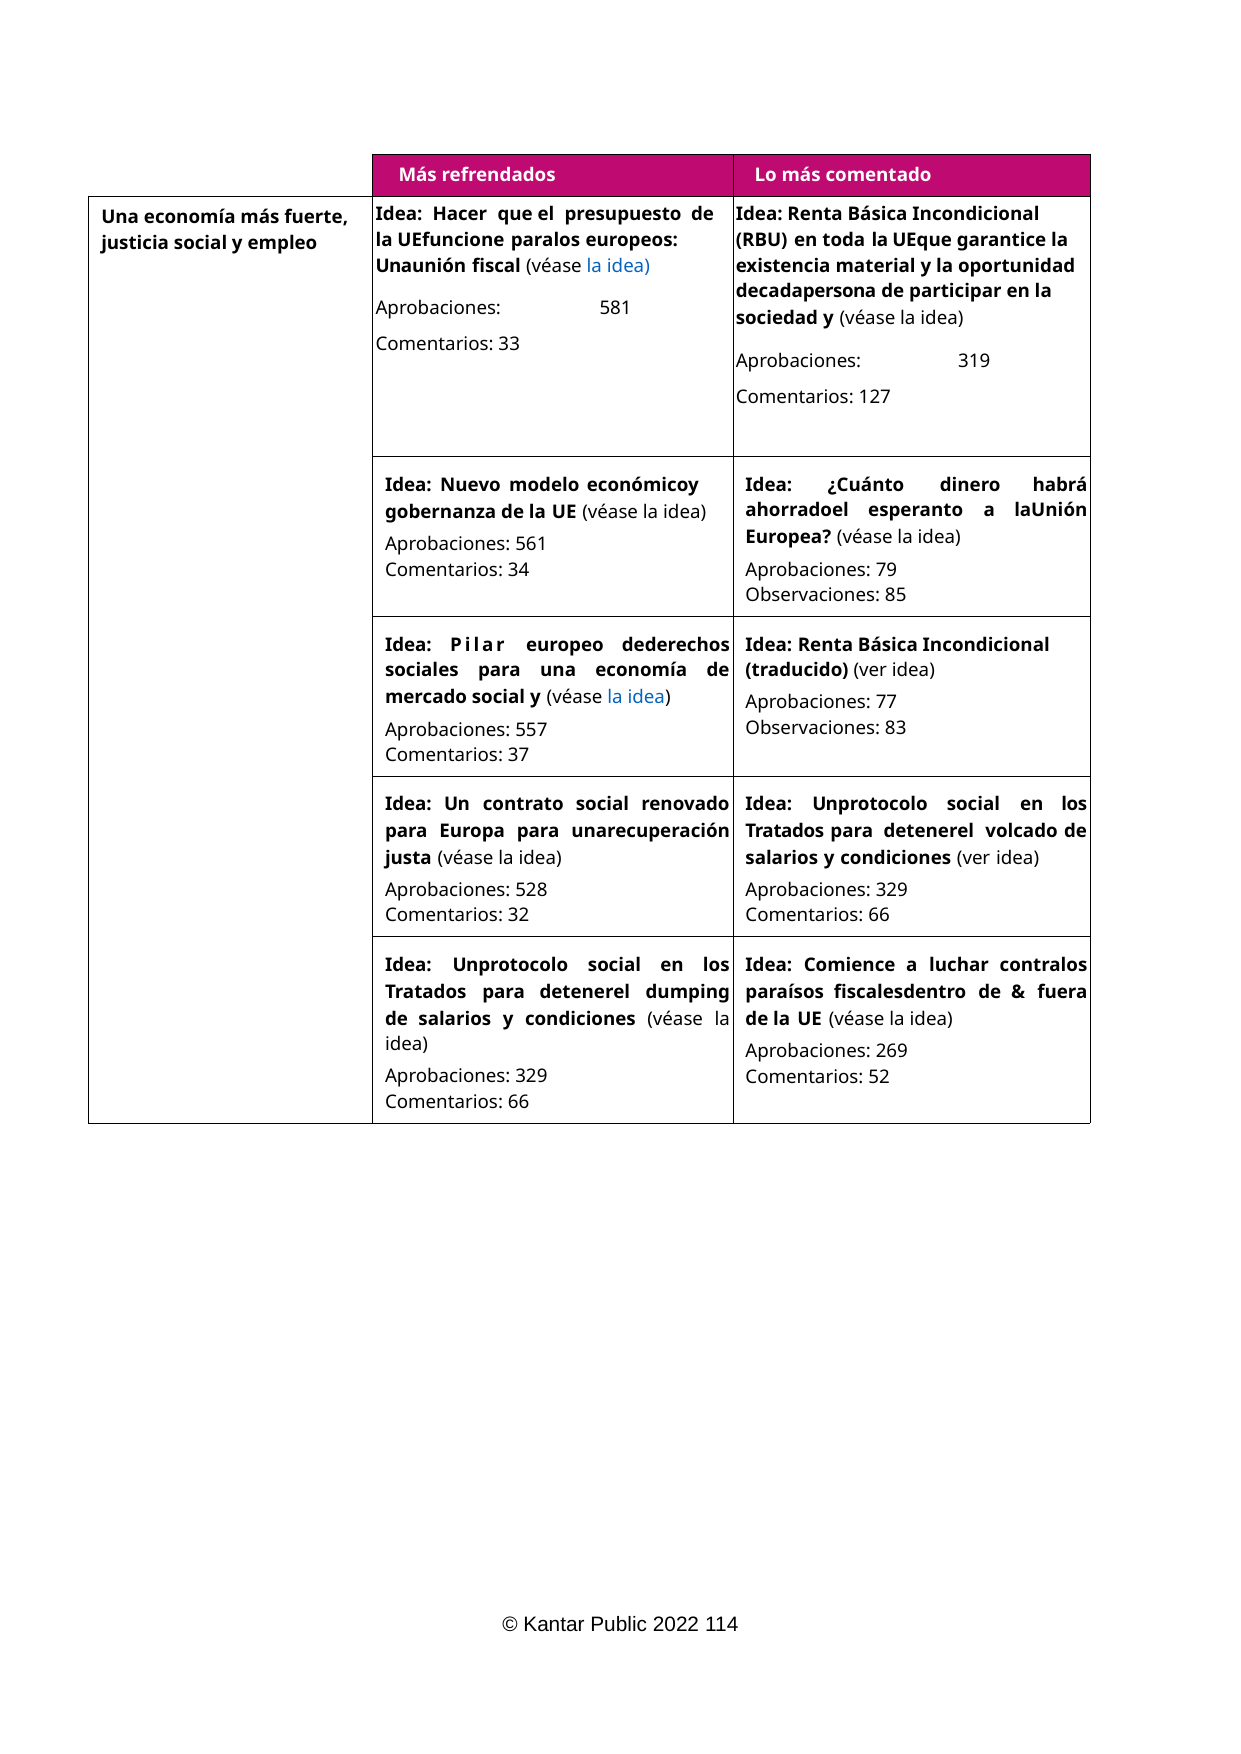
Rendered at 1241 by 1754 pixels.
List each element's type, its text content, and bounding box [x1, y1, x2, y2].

table_cell Idea: Renta Básica Incondicional (RBU) en toda la UEque garantice la existencia material y la oportunidad decadapersona de participar en la sociedad y (véase la idea) Aprobaciones: 319 Comentarios: 127 [734, 197, 1090, 456]
table_cell Idea: Unprotocolo social en los Tratados para detenerel dumping de salarios y condiciones (véase la idea) Aprobaciones: 329 Comentarios: 66 [373, 937, 733, 1123]
table_cell Idea: ¿Cuánto dinero habrá ahorradoel esperanto a laUnión Europea? (véase la idea) Aprobaciones: 79 Observaciones: 85 [734, 457, 1090, 616]
table_cell Una economía más fuerte, justicia social y empleo [89, 197, 372, 1123]
table_header [89, 154, 372, 196]
table_header [1064, 155, 1090, 196]
table_cell Idea: Renta Básica Incondicional (traducido) (ver idea) Aprobaciones: 77 Observaciones: 83 [734, 617, 1090, 776]
table_cell Idea: Comience a luchar contralos paraísos fiscalesdentro de & fuera de la UE (véase la idea) Aprobaciones: 269 Comentarios: 52 [734, 937, 1090, 1123]
table_header [373, 155, 398, 196]
table_header Lo más comentado [754, 155, 1064, 196]
table_cell Idea: Hacer que el presupuesto de la UEfuncione paralos europeos: Unaunión fiscal (véase la idea) Aprobaciones: 581 Comentarios: 33 [373, 197, 733, 456]
table_cell Idea: Unprotocolo social en los Tratados para detenerel volcado de salarios y condiciones (ver idea) Aprobaciones: 329 Comentarios: 66 [734, 777, 1090, 936]
table_header [734, 155, 754, 196]
table_cell Idea: Pilar europeo dederechos sociales para una economía de mercado social y (véase la idea) Aprobaciones: 557 Comentarios: 37 [373, 617, 733, 776]
table_header [707, 155, 733, 196]
table_header Más refrendados [398, 155, 707, 196]
table_cell Idea: Un contrato social renovado para Europa para unarecuperación justa (véase la idea) Aprobaciones: 528 Comentarios: 32 [373, 777, 733, 936]
table_cell Idea: Nuevo modelo económicoy gobernanza de la UE (véase la idea) Aprobaciones: 561 Comentarios: 34 [373, 457, 733, 616]
